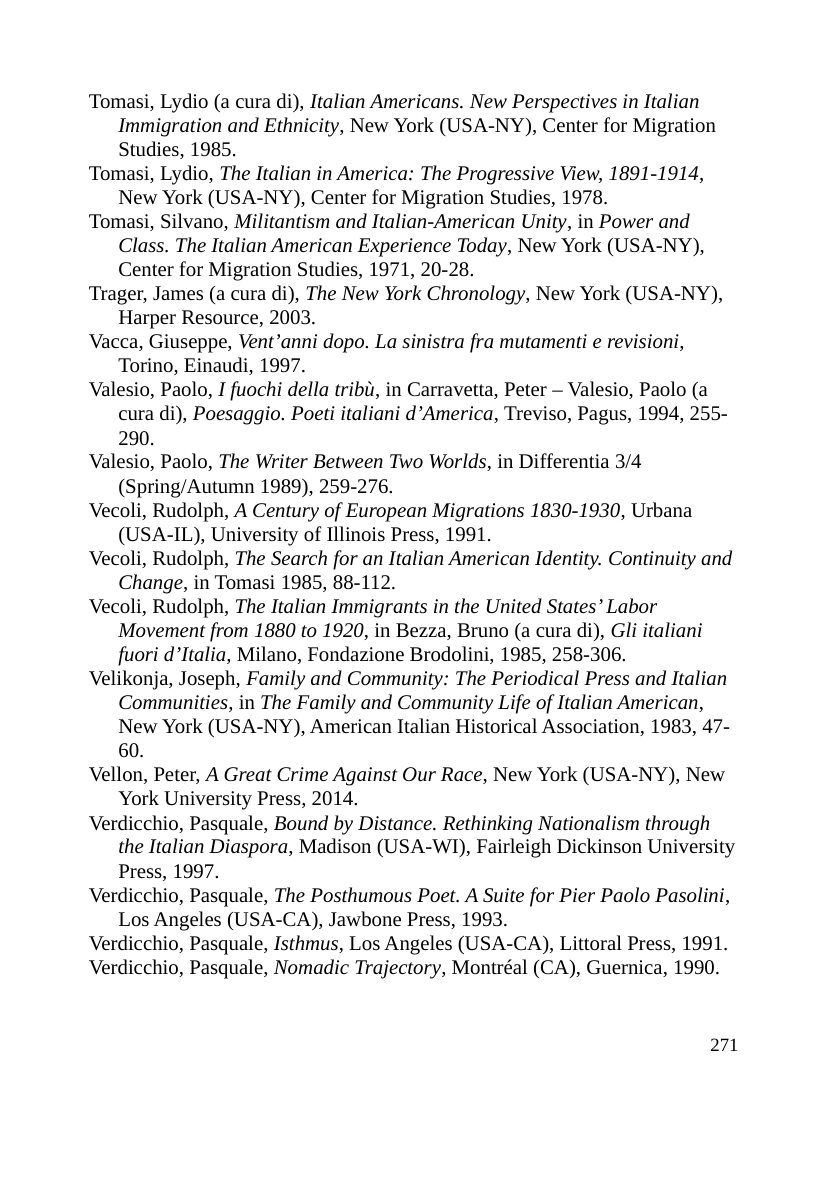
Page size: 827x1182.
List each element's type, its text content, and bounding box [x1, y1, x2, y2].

text Verdicchio, Pasquale, Bound by Distance. Rethinking Nationalism through the Italian Diaspora, Madison (USA-WI), Fairleigh Dickinson University Press, 1997. [88, 810, 738, 883]
text Vellon, Peter, A Great Crime Against Our Race, New York (USA-NY), New York University Press, 2014. [88, 762, 738, 810]
text Vecoli, Rudolph, A Century of European Migrations 1830-1930, Urbana (USA-IL), University of Illinois Press, 1991. [88, 498, 738, 546]
text Vecoli, Rudolph, The Italian Immigrants in the United States’ Labor Movement from 1880 to 1920, in Bezza, Bruno (a cura di), Gli italiani fuori d’Italia, Milano, Fondazione Brodolini, 1985, 258-306. [88, 594, 738, 666]
text Trager, James (a cura di), The New York Chronology, New York (USA-NY), Harper Resource, 2003. [88, 281, 738, 329]
text Valesio, Paolo, The Writer Between Two Worlds, in Differentia 3/4 (Spring/Autumn 1989), 259-276. [88, 449, 738, 498]
text Vecoli, Rudolph, The Search for an Italian American Identity. Continuity and Change, in Tomasi 1985, 88-112. [88, 546, 738, 594]
text Verdicchio, Pasquale, Isthmus, Los Angeles (USA-CA), Littoral Press, 1991. [88, 931, 738, 955]
text Tomasi, Silvano, Militantism and Italian-American Unity, in Power and Class. The Italian American Experience Today, New York (USA-NY), Center for Migration Studies, 1971, 20-28. [88, 209, 738, 281]
text Verdicchio, Pasquale, The Posthumous Poet. A Suite for Pier Paolo Pasolini, Los Angeles (USA-CA), Jawbone Press, 1993. [88, 883, 738, 931]
text Velikonja, Joseph, Family and Community: The Periodical Press and Italian Communities, in The Family and Community Life of Italian American, New York (USA-NY), American Italian Historical Association, 1983, 47-60. [88, 666, 738, 762]
text Tomasi, Lydio (a cura di), Italian Americans. New Perspectives in Italian Immigration and Ethnicity, New York (USA-NY), Center for Migration Studies, 1985. [88, 88, 738, 161]
text Valesio, Paolo, I fuochi della tribù, in Carravetta, Peter – Valesio, Paolo (a cura di), Poesaggio. Poeti italiani d’America, Treviso, Pagus, 1994, 255-290. [88, 377, 738, 449]
text Verdicchio, Pasquale, Nomadic Trajectory, Montréal (CA), Guernica, 1990. [88, 955, 738, 979]
text Tomasi, Lydio, The Italian in America: The Progressive View, 1891-1914, New York (USA-NY), Center for Migration Studies, 1978. [88, 161, 738, 209]
text Vacca, Giuseppe, Vent’anni dopo. La sinistra fra mutamenti e revisioni, Torino, Einaudi, 1997. [88, 329, 738, 377]
